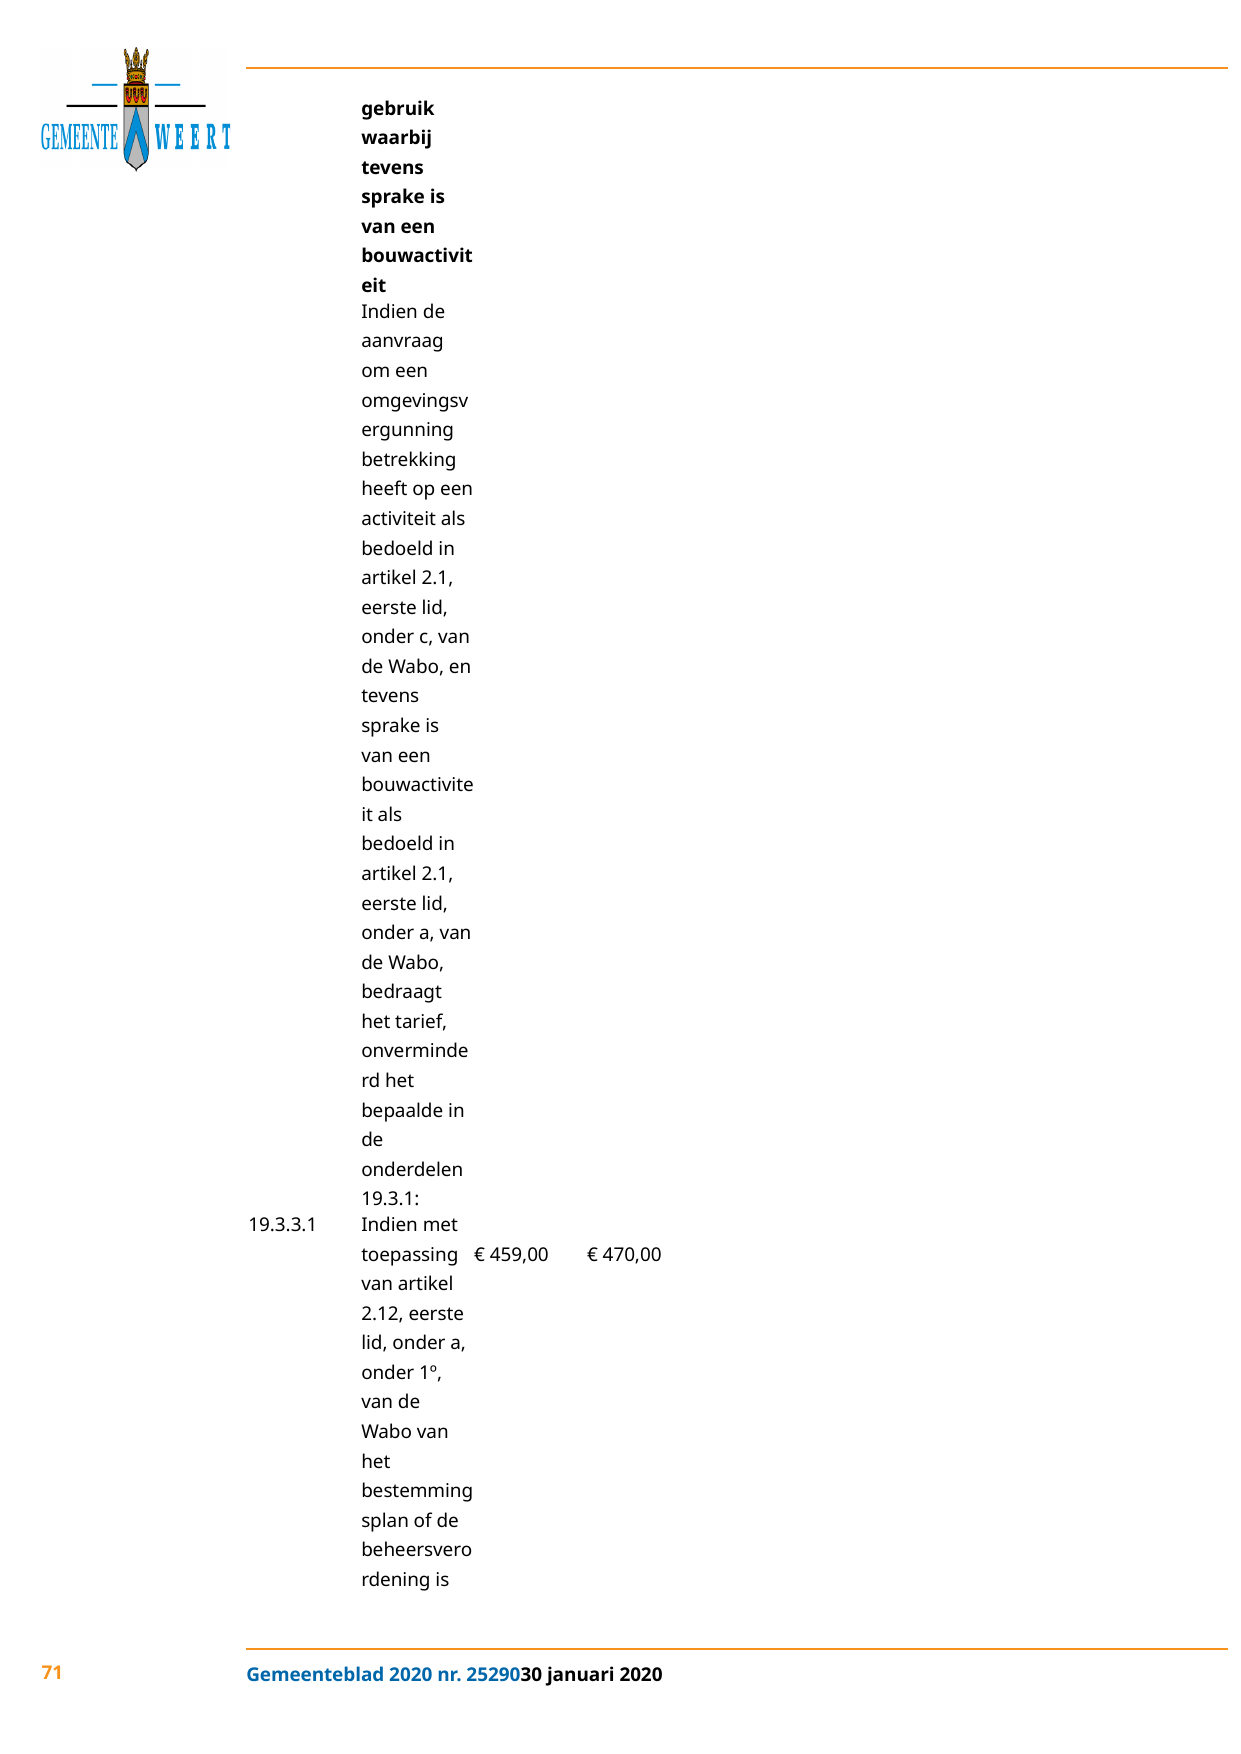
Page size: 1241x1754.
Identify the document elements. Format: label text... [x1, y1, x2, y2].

table_cell Indien met toepassing van artikel 2.12, eerste lid, onder a, onder 1º, van de Wabo van het bestemmingsplan of de beheersverordening is [361, 1211, 474, 1592]
table_cell € 459,00 [474, 1211, 587, 1592]
table_cell gebruik waarbij tevens sprake is van een bouwactiviteit [361, 95, 474, 298]
picture [41, 47, 231, 172]
table_cell [587, 298, 700, 1211]
table_cell [248, 95, 361, 298]
table_cell [248, 298, 361, 1211]
table_cell Indien de aanvraag om een omgevingsvergunning betrekking heeft op een activiteit als bedoeld in artikel 2.1, eerste lid, onder c, van de Wabo, en tevens sprake is van een bouwactiviteit als bedoeld in artikel 2.1, eerste lid, onder a, van de Wabo, bedraagt het tarief, onverminderd het bepaalde in de onderdelen 19.3.1: [361, 298, 474, 1211]
table_cell [474, 95, 587, 298]
table_cell [587, 95, 700, 298]
table_cell [474, 298, 587, 1211]
table_cell 19.3.3.1 [248, 1211, 361, 1592]
table_cell € 470,00 [587, 1211, 700, 1592]
